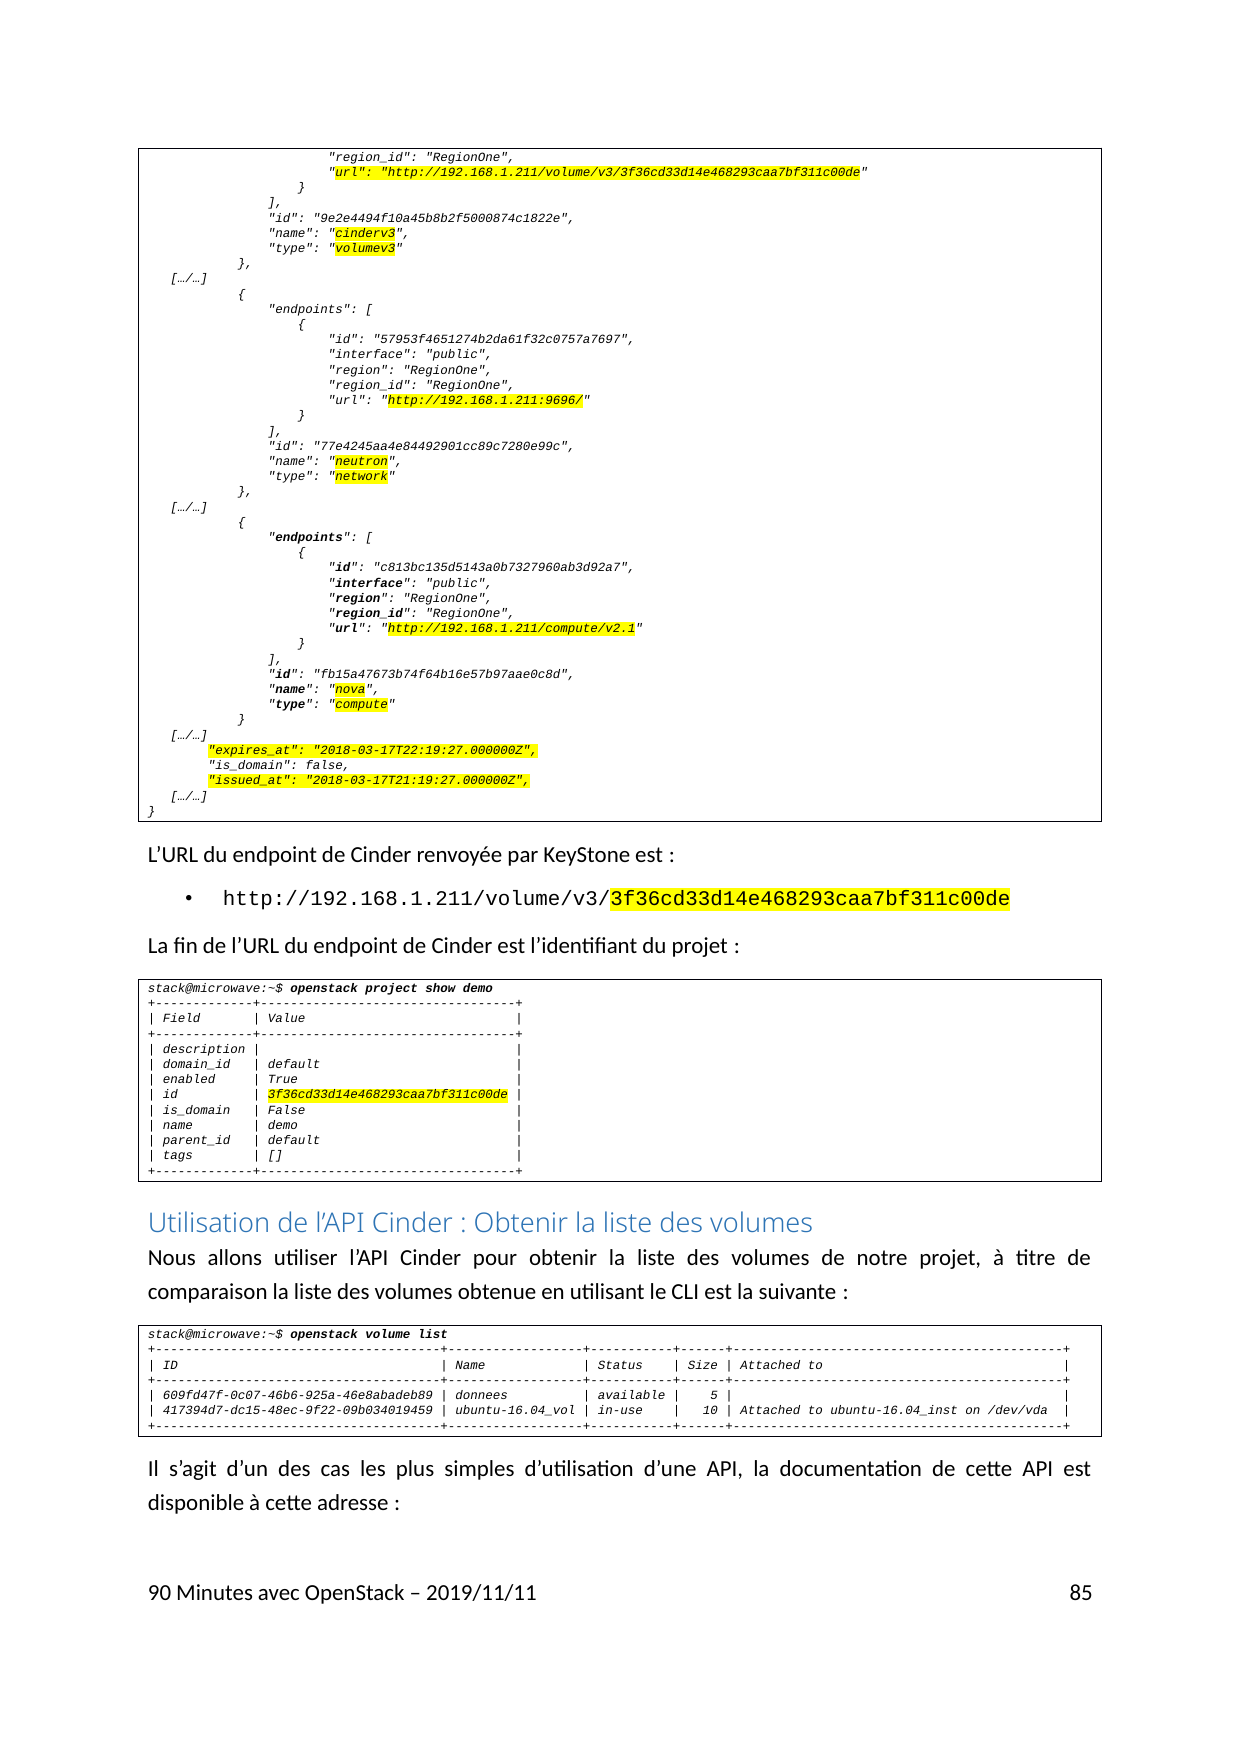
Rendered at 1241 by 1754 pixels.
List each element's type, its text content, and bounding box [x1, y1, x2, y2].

text L’URL du endpoint de Cinder renvoyée par KeyStone est : [148, 840, 1093, 868]
text "region": "RegionOne", [139, 361, 1101, 376]
text | 609fd47f-0c07-46b6-925a-46e8abadeb89 | donnees | available | 5 | | [139, 1386, 1101, 1401]
text { [139, 284, 1101, 300]
text { [139, 315, 1101, 330]
text "endpoints": [ [139, 528, 1101, 543]
text La fin de l’URL du endpoint de Cinder est l’identifiant du projet : [148, 931, 1093, 959]
text } [139, 802, 1101, 821]
text | parent_id | default | [139, 1131, 1101, 1146]
subtitle Utilisation de l’API Cinder : Obtenir la liste des volumes [148, 1204, 1093, 1241]
text […/…] [139, 269, 1101, 284]
text […/…] [139, 786, 1101, 802]
text […/…] [139, 726, 1101, 741]
text }, [139, 482, 1101, 497]
text "name": "neutron", [139, 452, 1101, 467]
text ], [139, 193, 1101, 208]
text | id | 3f36cd33d14e468293caa7bf311c00de | [139, 1085, 1101, 1101]
text "url": "http://192.168.1.211/volume/v3/3f36cd33d14e468293caa7bf311c00de" [139, 163, 1101, 178]
text Il s’agit d’un des cas les plus simples d’utilisation d’une API, la documentation de cette API est disponible à cette adresse : [148, 1454, 1093, 1516]
text "region": "RegionOne", [139, 589, 1101, 604]
text | name | demo | [139, 1116, 1101, 1131]
text | 417394d7-dc15-48ec-9f22-09b034019459 | ubuntu-16.04_vol | in-use | 10 | Attached to ubuntu-16.04_inst on /dev/vda | [139, 1401, 1101, 1416]
text "endpoints": [ [139, 300, 1101, 315]
text | is_domain | False | [139, 1101, 1101, 1116]
text | description | | [139, 1040, 1101, 1055]
text +-------------+----------------------------------+ [139, 1024, 1101, 1040]
text | Field | Value | [139, 1009, 1101, 1024]
text "type": "volumev3" [139, 239, 1101, 254]
text } [139, 406, 1101, 421]
text "id": "fb15a47673b74f64b16e57b97aae0c8d", [139, 665, 1101, 680]
text "id": "57953f4651274b2da61f32c0757a7697", [139, 330, 1101, 345]
text "region_id": "RegionOne", [139, 604, 1101, 619]
text | ID | Name | Status | Size | Attached to | [139, 1356, 1101, 1371]
text } [139, 634, 1101, 649]
text "interface": "public", [139, 573, 1101, 589]
text "id": "9e2e4494f10a45b8b2f5000874c1822e", [139, 208, 1101, 224]
text | domain_id | default | [139, 1055, 1101, 1070]
text "name": "cinderv3", [139, 224, 1101, 239]
text "type": "compute" [139, 695, 1101, 710]
text +--------------------------------------+------------------+-----------+------+--------------------------------------------+ [139, 1416, 1101, 1436]
text "issued_at": "2018-03-17T21:19:27.000000Z", [139, 771, 1101, 786]
text | tags | [] | [139, 1146, 1101, 1161]
text "url": "http://192.168.1.211:9696/" [139, 391, 1101, 406]
text ], [139, 649, 1101, 665]
text "expires_at": "2018-03-17T22:19:27.000000Z", [139, 741, 1101, 756]
text "is_domain": false, [139, 756, 1101, 771]
text +-------------+----------------------------------+ [139, 994, 1101, 1009]
text "id": "77e4245aa4e84492901cc89c7280e99c", [139, 437, 1101, 452]
text } [139, 178, 1101, 193]
text Nous allons utiliser l’API Cinder pour obtenir la liste des volumes de notre projet, à titre de comparaison la liste des volumes obtenue en utilisant le CLI est la suivante : [148, 1243, 1093, 1305]
text { [139, 543, 1101, 558]
text { [139, 513, 1101, 528]
text | enabled | True | [139, 1070, 1101, 1085]
text +--------------------------------------+------------------+-----------+------+--------------------------------------------+ [139, 1340, 1101, 1356]
text ], [139, 421, 1101, 437]
text stack@microwave:~$ openstack project show demo [139, 980, 1101, 994]
text "id": "c813bc135d5143a0b7327960ab3d92a7", [139, 558, 1101, 573]
text "name": "nova", [139, 680, 1101, 695]
text […/…] [139, 497, 1101, 513]
text "region_id": "RegionOne", [139, 149, 1101, 163]
list http://192.168.1.211/volume/v3/3f36cd33d14e468293caa7bf311c00de [185, 888, 1093, 911]
text "region_id": "RegionOne", [139, 376, 1101, 391]
text "url": "http://192.168.1.211/compute/v2.1" [139, 619, 1101, 634]
text "type": "network" [139, 467, 1101, 482]
text stack@microwave:~$ openstack volume list [139, 1326, 1101, 1340]
text +-------------+----------------------------------+ [139, 1161, 1101, 1181]
text +--------------------------------------+------------------+-----------+------+--------------------------------------------+ [139, 1371, 1101, 1386]
text "interface": "public", [139, 345, 1101, 361]
text } [139, 710, 1101, 726]
text }, [139, 254, 1101, 269]
